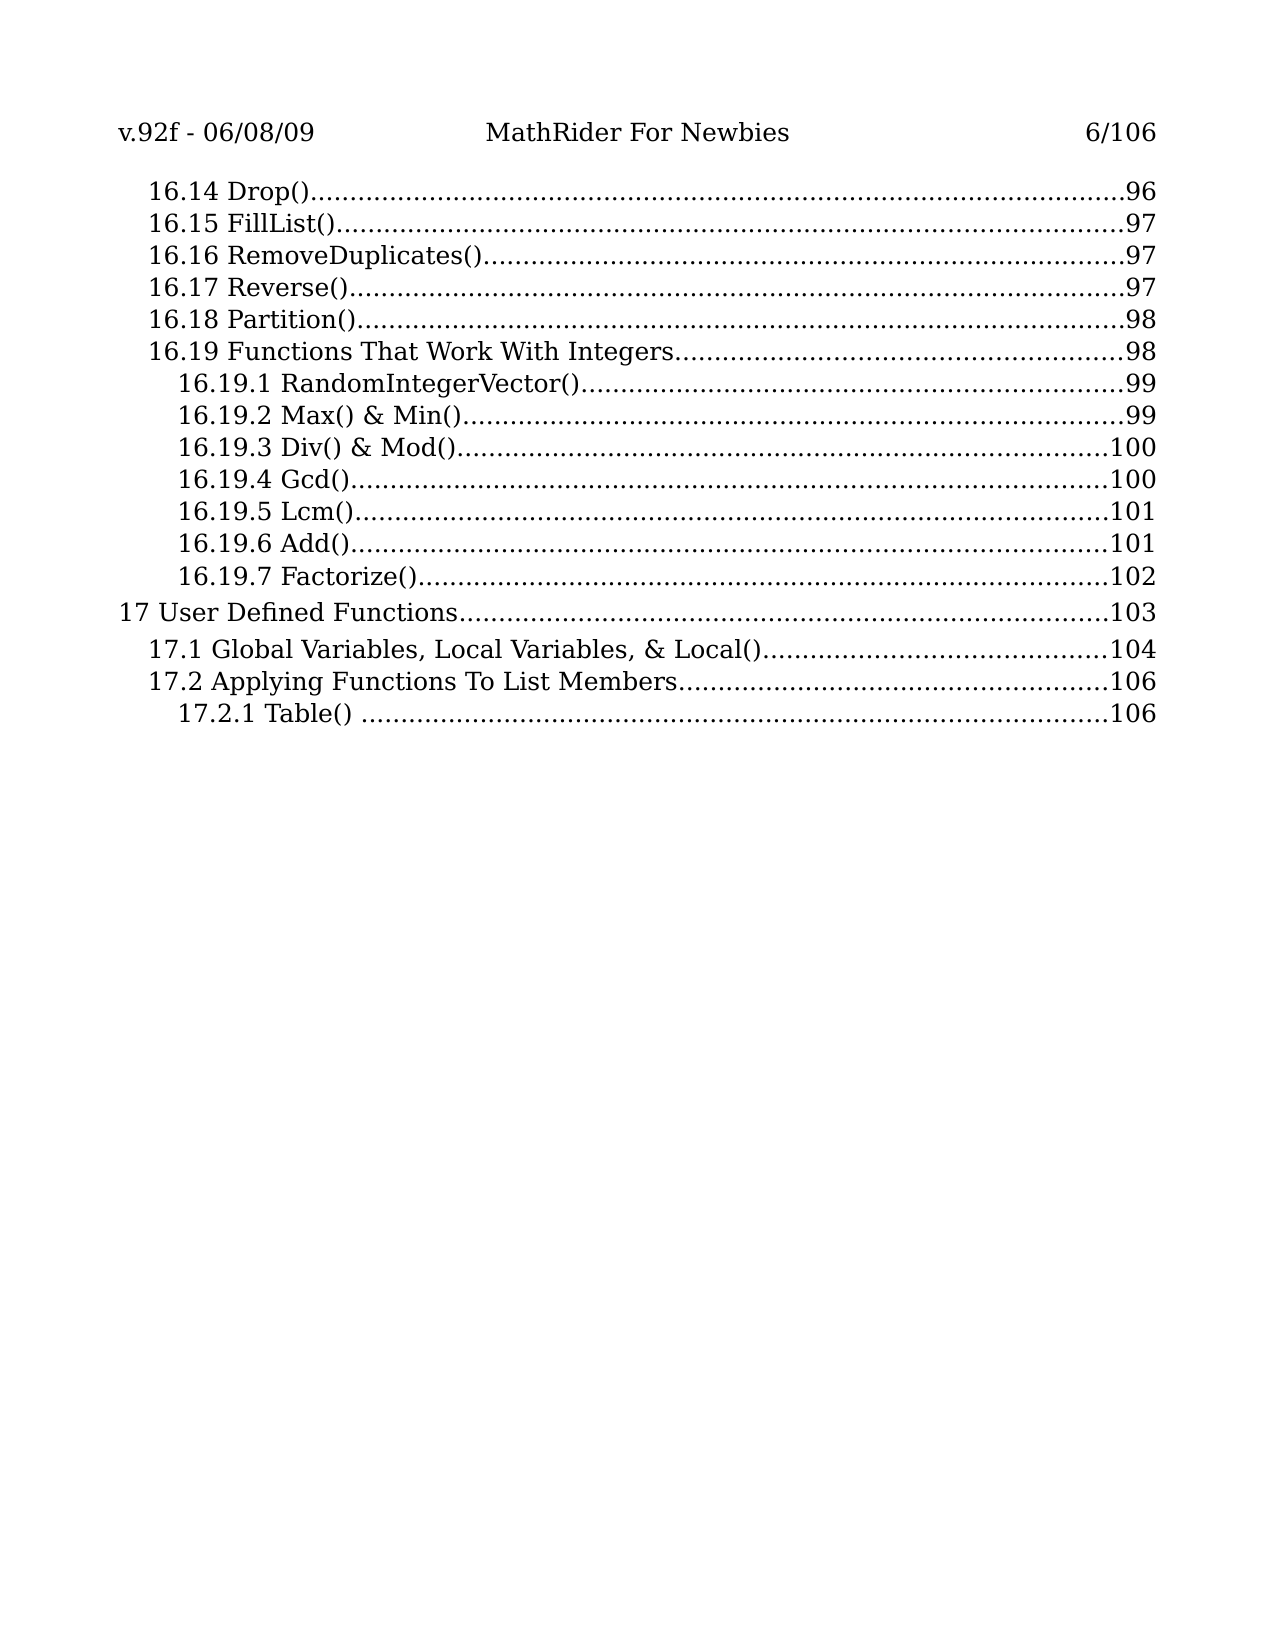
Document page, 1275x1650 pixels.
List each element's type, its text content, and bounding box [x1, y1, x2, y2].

text 16.15 FillList() 97 [148, 209, 1157, 238]
text 16.19 Functions That Work With Integers 98 [148, 337, 1157, 366]
text 16.14 Drop() 96 [148, 177, 1157, 206]
text 17.2 Applying Functions To List Members 106 [148, 667, 1157, 696]
text 17 User Defined Functions 103 [118, 598, 1157, 628]
text 16.18 Partition() 98 [148, 305, 1157, 334]
text 16.19.6 Add() 101 [177, 530, 1157, 559]
text 17.1 Global Variables, Local Variables, & Local() 104 [148, 635, 1157, 664]
text 16.17 Reverse() 97 [148, 273, 1157, 302]
text 16.19.2 Max() & Min() 99 [177, 401, 1157, 431]
text 16.19.5 Lcm() 101 [177, 498, 1157, 527]
text 16.19.4 Gcd() 100 [177, 466, 1157, 495]
text 16.19.7 Factorize() 102 [177, 562, 1157, 591]
text 17.2.1 Table() 106 [177, 699, 1157, 728]
text 16.19.3 Div() & Mod() 100 [177, 433, 1157, 463]
text 16.19.1 RandomIntegerVector() 99 [177, 369, 1157, 398]
text 16.16 RemoveDuplicates() 97 [148, 241, 1157, 270]
